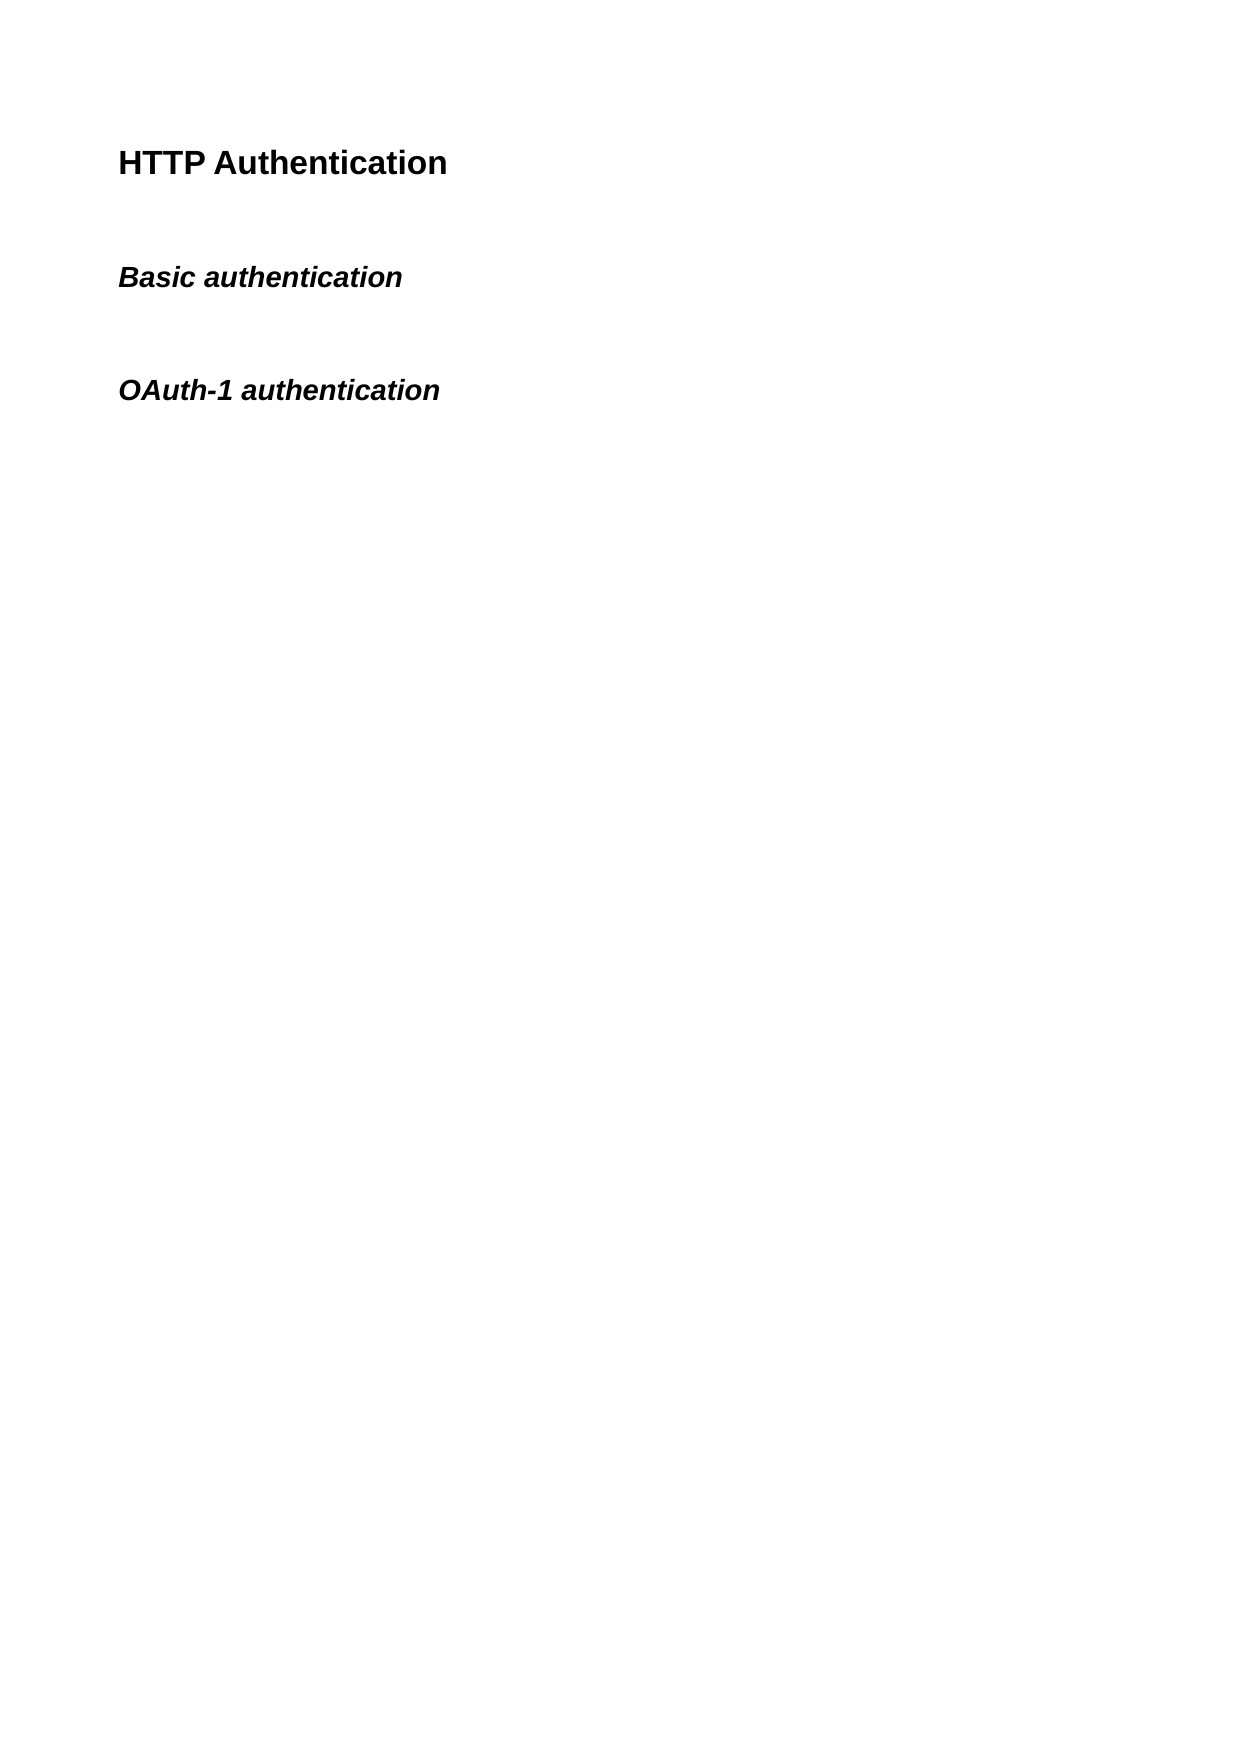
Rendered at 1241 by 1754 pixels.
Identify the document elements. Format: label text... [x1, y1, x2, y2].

subtitle Basic authentication [118, 261, 1122, 294]
subtitle OAuth-1 authentication [118, 373, 1122, 406]
subtitle HTTP Authentication [118, 143, 1122, 182]
